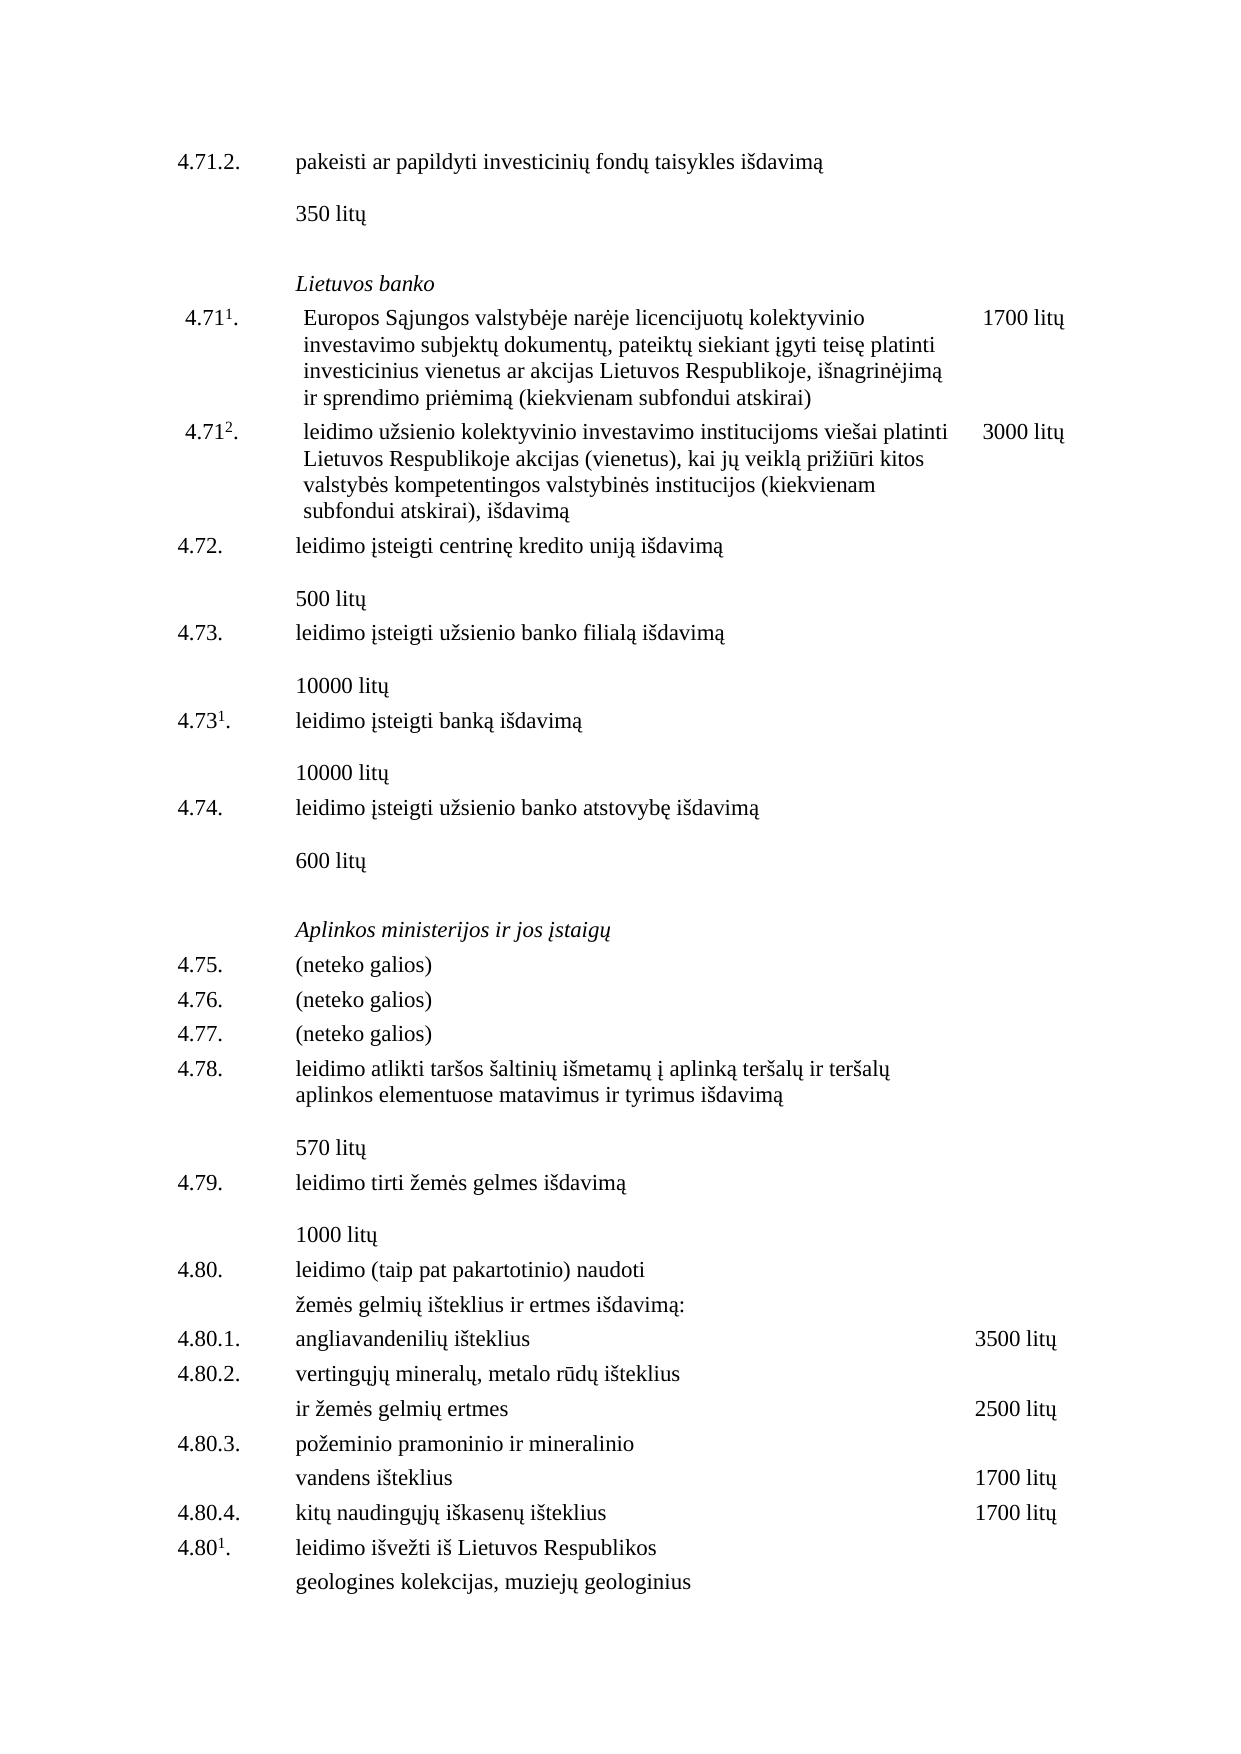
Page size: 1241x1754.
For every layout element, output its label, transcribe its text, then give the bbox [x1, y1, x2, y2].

table_header 4.711. [174, 305, 292, 418]
text 4.72. leidimo įsteigti centrinę kredito uniją išdavimą 500 litų [177, 532, 945, 611]
text 4.80.4. kitų naudingųjų iškasenų išteklius 1700 litų [177, 1499, 1122, 1525]
text vandens išteklius 1700 litų [177, 1464, 1122, 1491]
table_cell 4.712. [174, 418, 292, 532]
text 4.801. leidimo išvežti iš Lietuvos Respublikos [177, 1534, 1122, 1560]
text 4.76. (neteko galios) [177, 986, 945, 1012]
text 4.80.2. vertingųjų mineralų, metalo rūdų išteklius [177, 1360, 1122, 1387]
text 4.80. leidimo (taip pat pakartotinio) naudoti [177, 1256, 1122, 1282]
text 4.731. leidimo įsteigti banką išdavimą 10000 litų [177, 707, 945, 786]
text 4.79. leidimo tirti žemės gelmes išdavimą 1000 litų [177, 1169, 945, 1248]
table_cell leidimo užsienio kolektyvinio investavimo institucijoms viešai platinti Lietuvos Respublikoje akcijas (vienetus), kai jų veiklą prižiūri kitos valstybės kompetentingos valstybinės institucijos (kiekvienam subfondui atskirai), išdavimą [292, 418, 971, 532]
table_cell 3000 litų [971, 418, 1129, 532]
text 4.73. leidimo įsteigti užsienio banko filialą išdavimą 10000 litų [177, 619, 945, 698]
text 4.75. (neteko galios) [177, 951, 945, 977]
text Lietuvos banko [177, 270, 945, 296]
table_header 1700 litų [971, 305, 1129, 418]
table_header Europos Sąjungos valstybėje narėje licencijuotų kolektyvinio investavimo subjektų dokumentų, pateiktų siekiant įgyti teisę platinti investicinius vienetus ar akcijas Lietuvos Respublikoje, išnagrinėjimą ir sprendimo priėmimą (kiekvienam subfondui atskirai) [292, 305, 971, 418]
text 4.71.2. pakeisti ar papildyti investicinių fondų taisykles išdavimą 350 litų [177, 148, 945, 227]
text ir žemės gelmių ertmes 2500 litų [177, 1395, 1122, 1421]
text 4.80.1. angliavandenilių išteklius 3500 litų [177, 1326, 1122, 1352]
text Aplinkos ministerijos ir jos įstaigų [177, 916, 945, 943]
text žemės gelmių išteklius ir ertmes išdavimą: [177, 1291, 1122, 1317]
text 4.78. leidimo atlikti taršos šaltinių išmetamų į aplinką teršalų ir teršalų aplinkos elementuose matavimus ir tyrimus išdavimą 570 litų [177, 1055, 930, 1160]
text geologines kolekcijas, muziejų geologinius [177, 1568, 1122, 1595]
text 4.77. (neteko galios) [177, 1020, 945, 1047]
text 4.74. leidimo įsteigti užsienio banko atstovybę išdavimą 600 litų [177, 794, 945, 873]
text 4.80.3. požeminio pramoninio ir mineralinio [177, 1429, 1122, 1456]
